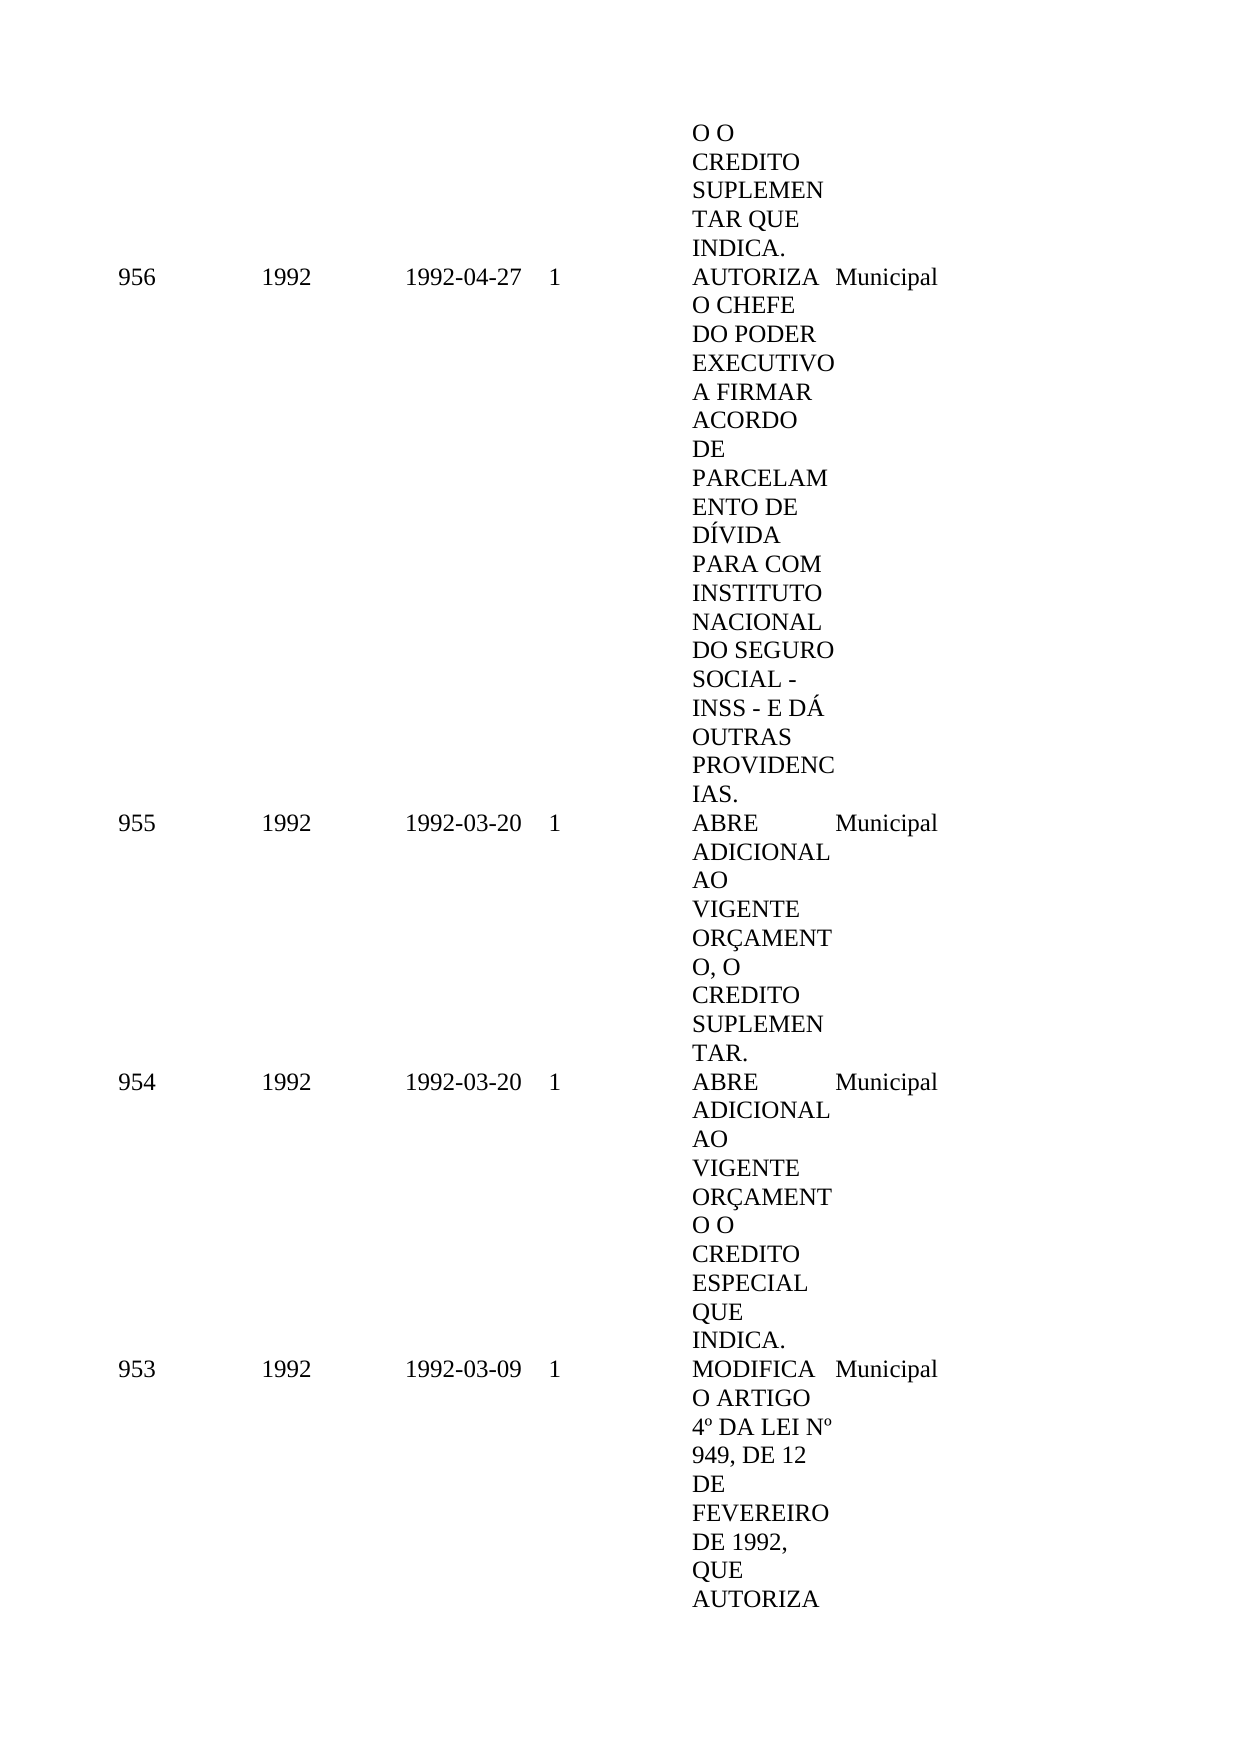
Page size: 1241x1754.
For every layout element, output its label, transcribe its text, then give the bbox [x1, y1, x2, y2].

table_cell ABRE ADICIONAL AO VIGENTE ORÇAMENTO, O CREDITO SUPLEMENTAR. [692, 808, 835, 1067]
table_cell 955 [118, 808, 261, 1067]
table_cell 1992-04-27 [405, 262, 548, 808]
table_cell [118, 118, 261, 262]
table_cell 1992 [261, 262, 405, 808]
table_cell Municipal [835, 1067, 979, 1354]
table_cell 1992-03-09 [405, 1354, 548, 1613]
table_cell 1992-03-20 [405, 1067, 548, 1354]
table_cell [835, 118, 979, 262]
table_cell O O CREDITO SUPLEMENTAR QUE INDICA. [692, 118, 835, 262]
table_cell ABRE ADICIONAL AO VIGENTE ORÇAMENTO O CREDITO ESPECIAL QUE INDICA. [692, 1067, 835, 1354]
table_cell 1 [548, 1067, 692, 1354]
table_cell 1 [548, 808, 692, 1067]
table_cell 1 [548, 262, 692, 808]
table_cell 1992-03-20 [405, 808, 548, 1067]
table_cell Municipal [835, 1354, 979, 1613]
table_cell [979, 808, 1122, 1067]
table_cell 954 [118, 1067, 261, 1354]
table_cell 1 [548, 1354, 692, 1613]
table_cell AUTORIZA O CHEFE DO PODER EXECUTIVO A FIRMAR ACORDO DE PARCELAMENTO DE DÍVIDA PARA COM INSTITUTO NACIONAL DO SEGURO SOCIAL - INSS - E DÁ OUTRAS PROVIDENCIAS. [692, 262, 835, 808]
table_cell [979, 1067, 1122, 1354]
table_cell 956 [118, 262, 261, 808]
table_cell [979, 262, 1122, 808]
table_cell 1992 [261, 1354, 405, 1613]
table_cell 953 [118, 1354, 261, 1613]
table_cell Municipal [835, 262, 979, 808]
table_cell [979, 118, 1122, 262]
table_cell [979, 1354, 1122, 1613]
table_cell [548, 118, 692, 262]
table_cell Municipal [835, 808, 979, 1067]
table_cell 1992 [261, 1067, 405, 1354]
table_cell MODIFICA O ARTIGO 4º DA LEI Nº 949, DE 12 DE FEVEREIRO DE 1992, QUE AUTORIZA [692, 1354, 835, 1613]
table_cell 1992 [261, 808, 405, 1067]
table_cell [261, 118, 405, 262]
table_cell [405, 118, 548, 262]
